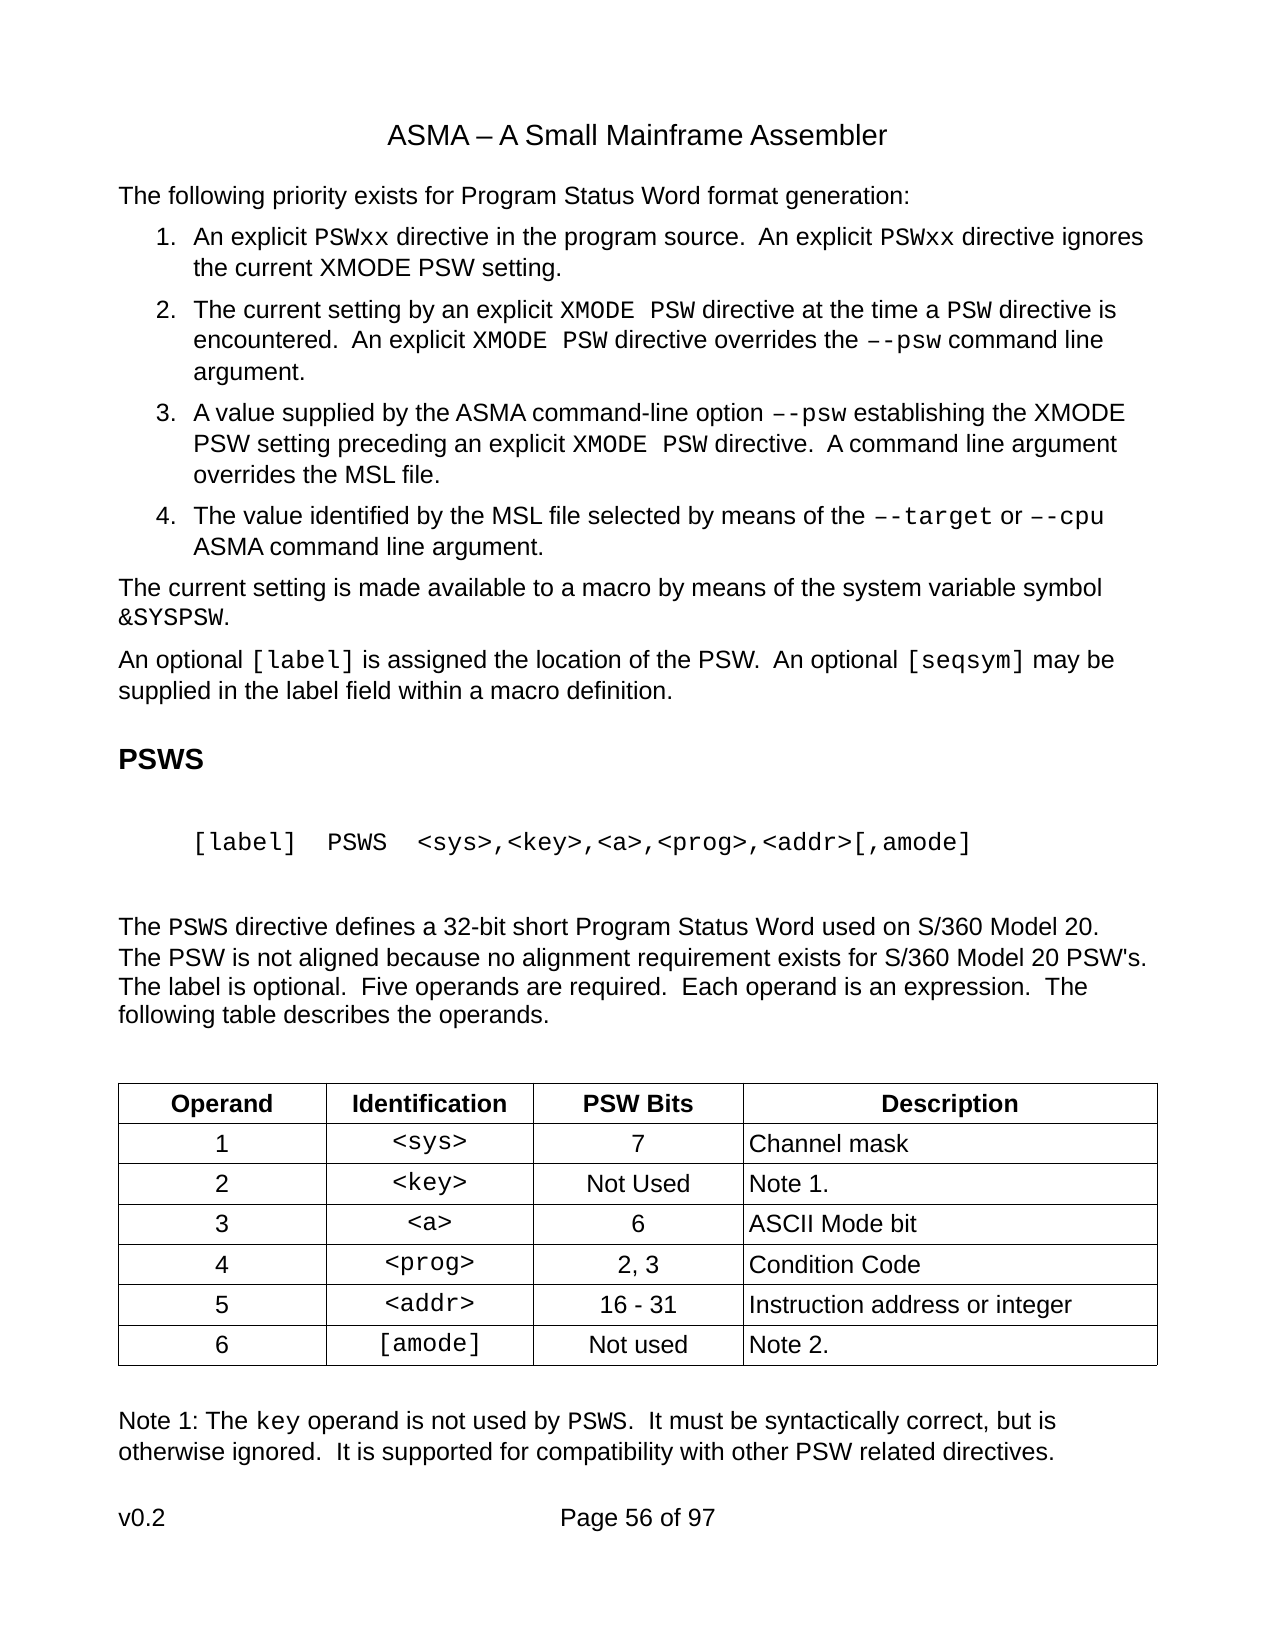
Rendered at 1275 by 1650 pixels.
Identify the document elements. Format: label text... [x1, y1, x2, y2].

table_cell [amode] [327, 1326, 533, 1365]
table_cell Instruction address or integer [744, 1285, 1157, 1324]
table_cell 2, 3 [534, 1245, 743, 1284]
table_cell Not Used [534, 1164, 743, 1204]
list The value identified by the MSL file selected by means of the –-target or –-cpu ASMA command line argument. [156, 501, 1157, 561]
table_cell Channel mask [744, 1124, 1157, 1163]
table_cell 1 [119, 1124, 326, 1163]
text The following priority exists for Program Status Word format generation: [118, 181, 1157, 210]
table_cell 16 - 31 [534, 1285, 743, 1324]
text [label] PSWS <sys>,<key>,<a>,<prog>,<addr>[,amode] [192, 830, 1157, 858]
table_header PSW Bits [534, 1084, 743, 1123]
table_cell <key> [327, 1164, 533, 1204]
table_cell <addr> [327, 1285, 533, 1324]
table_cell 3 [119, 1205, 326, 1244]
table_cell 6 [119, 1326, 326, 1365]
list The current setting by an explicit XMODE PSW directive at the time a PSW directive is encountered. An explicit XMODE PSW directive overrides the –-psw command line argument. [156, 294, 1157, 385]
table_cell Not used [534, 1326, 743, 1365]
table_header Operand [119, 1084, 326, 1123]
table_cell <sys> [327, 1124, 533, 1163]
text An optional [label] is assigned the location of the PSW. An optional [seqsym] may be supplied in the label field within a macro definition. [118, 645, 1157, 705]
text Note 1: The key operand is not used by PSWS. It must be syntactically correct, but is otherwise ignored. It is supported for compatibility with other PSW related directives. [118, 1406, 1157, 1466]
text The current setting is made available to a macro by means of the system variable symbol &SYSPSW. [118, 573, 1157, 633]
table_cell 5 [119, 1285, 326, 1324]
list A value supplied by the ASMA command-line option –-psw establishing the XMODE PSW setting preceding an explicit XMODE PSW directive. A command line argument overrides the MSL file. [156, 398, 1157, 488]
table_cell <prog> [327, 1245, 533, 1284]
table_cell <a> [327, 1205, 533, 1244]
table_cell Note 2. [744, 1326, 1157, 1365]
table_cell 4 [119, 1245, 326, 1284]
text The PSWS directive defines a 32-bit short Program Status Word used on S/360 Model 20. The PSW is not aligned because no alignment requirement exists for S/360 Model 20 PSW's. The label is optional. Five operands are required. Each operand is an expression. The following table describes the operands. [118, 912, 1157, 1029]
table_cell 2 [119, 1164, 326, 1204]
table_header Description [744, 1084, 1157, 1123]
table_cell ASCII Mode bit [744, 1205, 1157, 1244]
table_header Identification [327, 1084, 533, 1123]
list An explicit PSWxx directive in the program source. An explicit PSWxx directive ignores the current XMODE PSW setting. [156, 222, 1157, 282]
subtitle PSWS [118, 742, 1157, 776]
table_cell Note 1. [744, 1164, 1157, 1204]
table_cell 7 [534, 1124, 743, 1163]
table_cell Condition Code [744, 1245, 1157, 1284]
table_cell 6 [534, 1205, 743, 1244]
